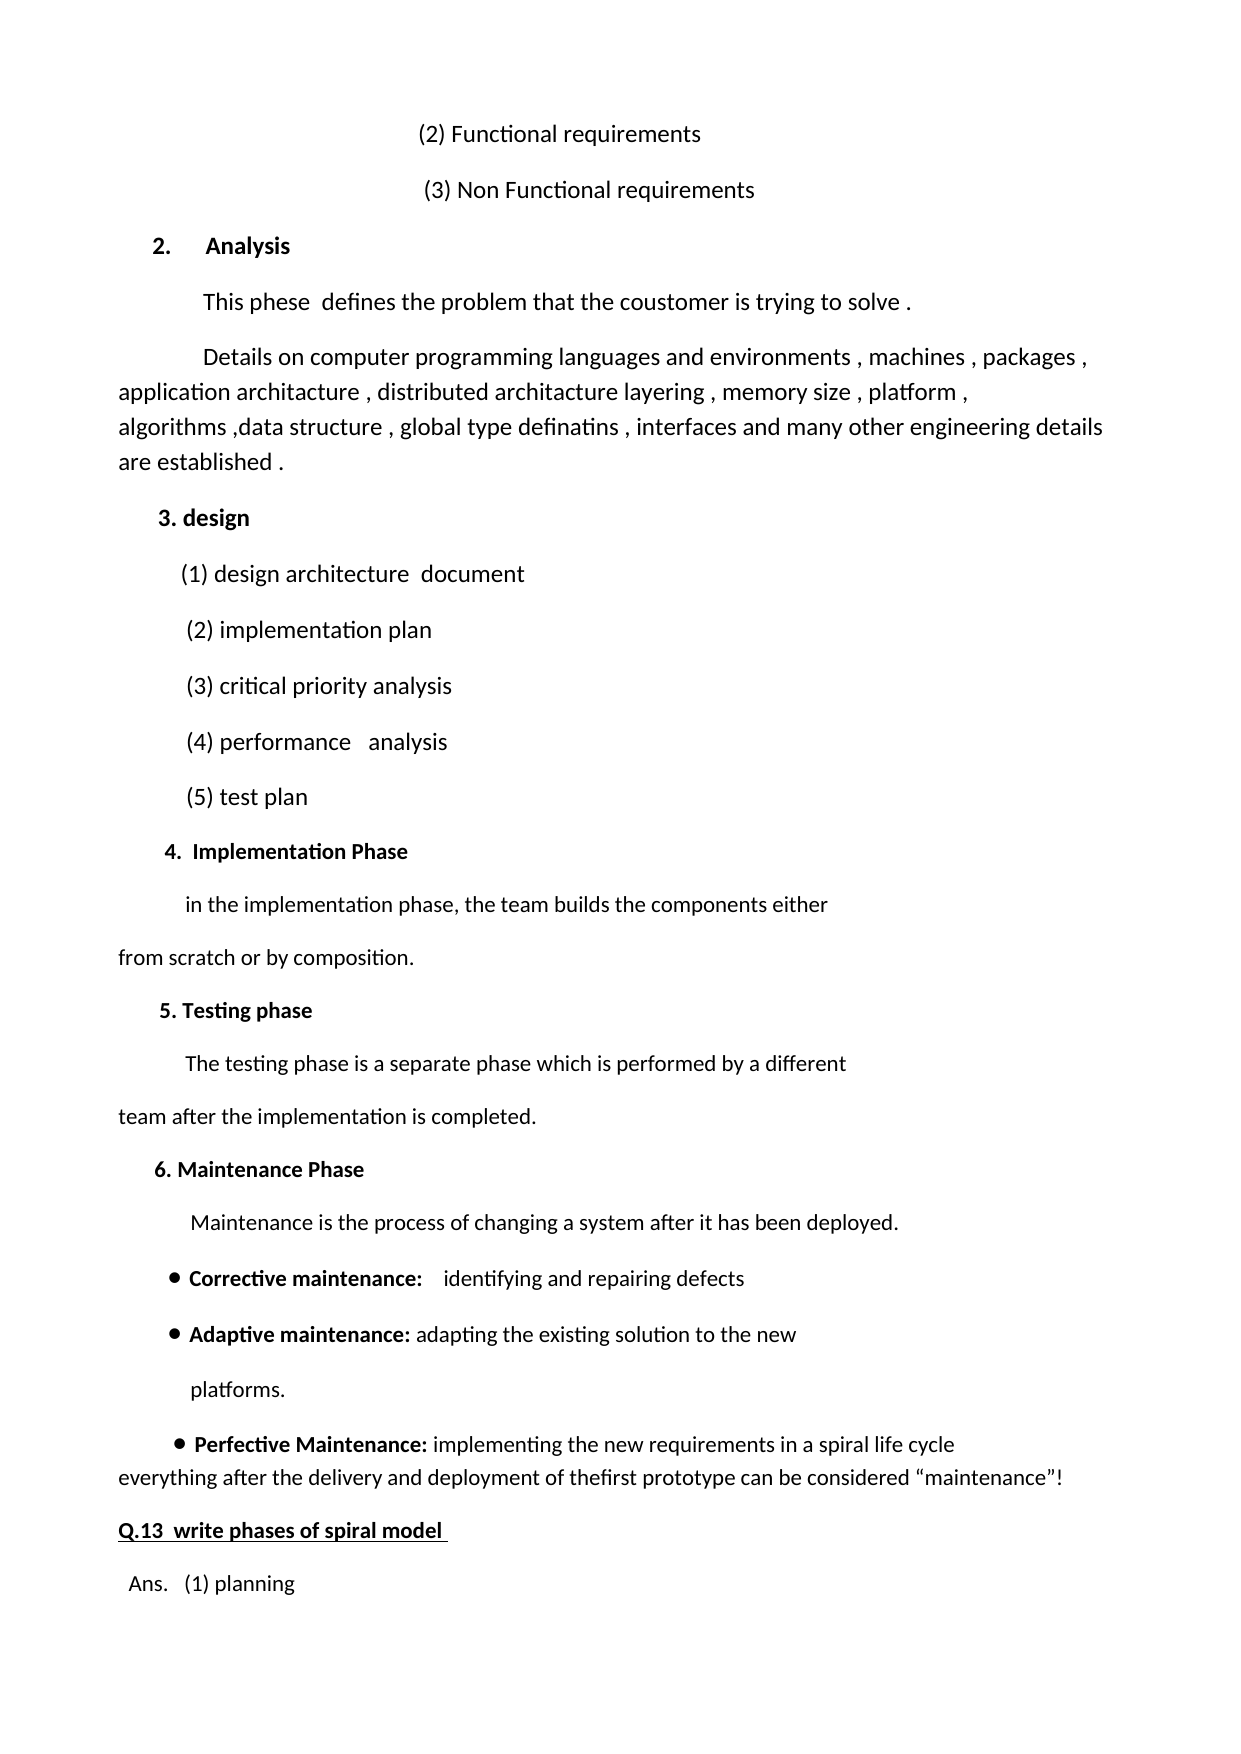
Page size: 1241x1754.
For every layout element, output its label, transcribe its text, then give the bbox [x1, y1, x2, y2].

text platforms. [118, 1375, 1122, 1403]
text team after the implementation is completed. [118, 1102, 1122, 1130]
text (3) critical priority analysis [118, 670, 1122, 700]
text ⚫ Corrective maintenance: identifying and repairing defects [118, 1261, 1122, 1293]
text (1) design architecture document [118, 558, 1122, 589]
text (3) Non Functional requirements [118, 174, 1122, 204]
text Q.13 write phases of spiral model [118, 1516, 1122, 1544]
text (2) Functional requirements [118, 118, 1122, 149]
text in the implementation phase, the team builds the components either [118, 890, 1122, 918]
text (4) performance analysis [118, 726, 1122, 756]
text 6. Maintenance Phase [118, 1155, 1122, 1183]
text This phese defines the problem that the coustomer is trying to solve . [118, 286, 1122, 316]
text from scratch or by composition. [118, 943, 1122, 971]
text 2. Analysis [118, 230, 1122, 260]
text (5) test plan [118, 781, 1122, 812]
text 4. Implementation Phase [118, 837, 1122, 865]
text Details on computer programming languages and environments , machines , packages , application architacture , distributed architacture layering , memory size , platform , algorithms ,data structure , global type definatins , interfaces and many other engineering details are established . [118, 341, 1122, 477]
text Ans. (1) planning [118, 1569, 1122, 1597]
text ⚫ Perfective Maintenance: implementing the new requirements in a spiral life cycle everything after the delivery and deployment of thefirst prototype can be considered “maintenance”! [118, 1428, 1122, 1491]
text ⚫ Adaptive maintenance: adapting the existing solution to the new [118, 1318, 1122, 1349]
text The testing phase is a separate phase which is performed by a different [118, 1049, 1122, 1077]
text 5. Testing phase [118, 996, 1122, 1024]
text 3. design [118, 502, 1122, 533]
text (2) implementation plan [118, 614, 1122, 644]
text Maintenance is the process of changing a system after it has been deployed. [118, 1208, 1122, 1236]
